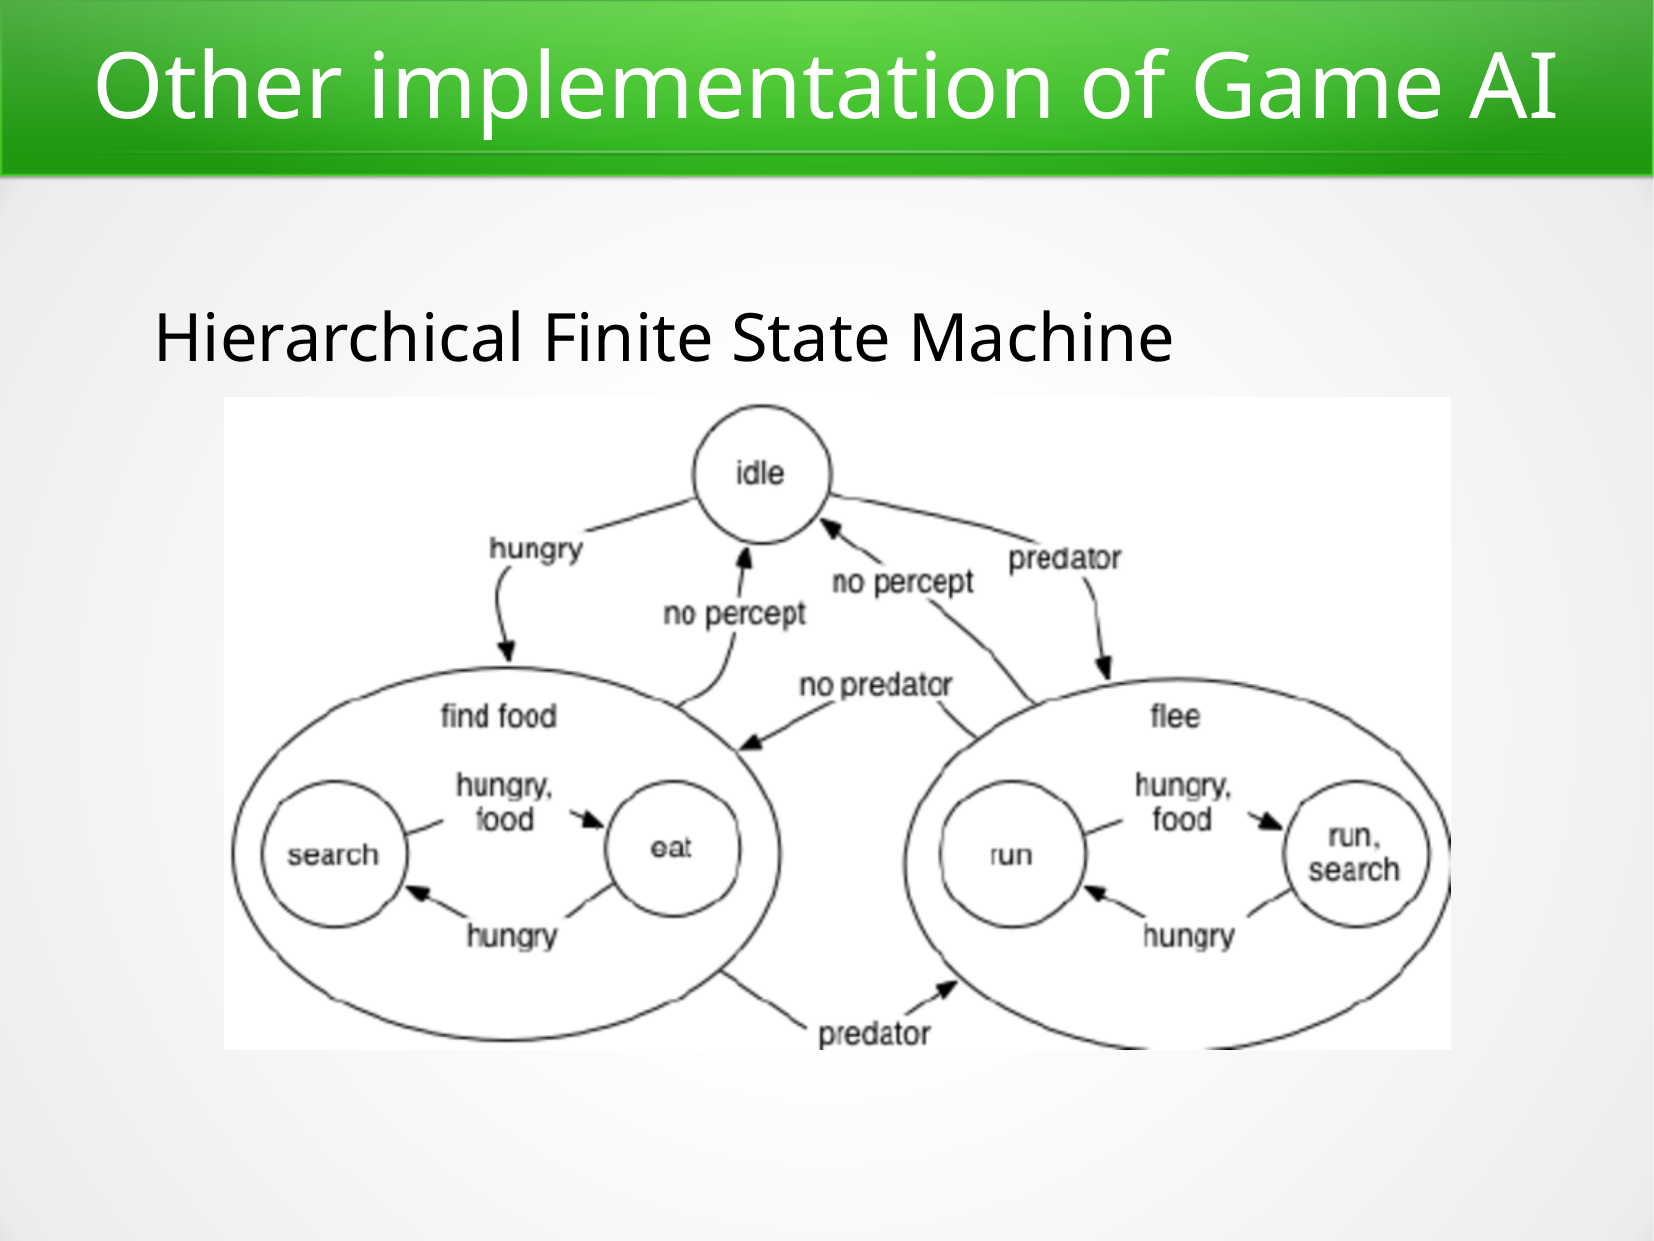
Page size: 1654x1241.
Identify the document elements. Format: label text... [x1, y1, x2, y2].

picture [0, 0, 1654, 1241]
list Hierarchical Finite State Machine [82, 290, 1571, 1010]
title Other implementation of Game AI [82, 11, 1571, 154]
